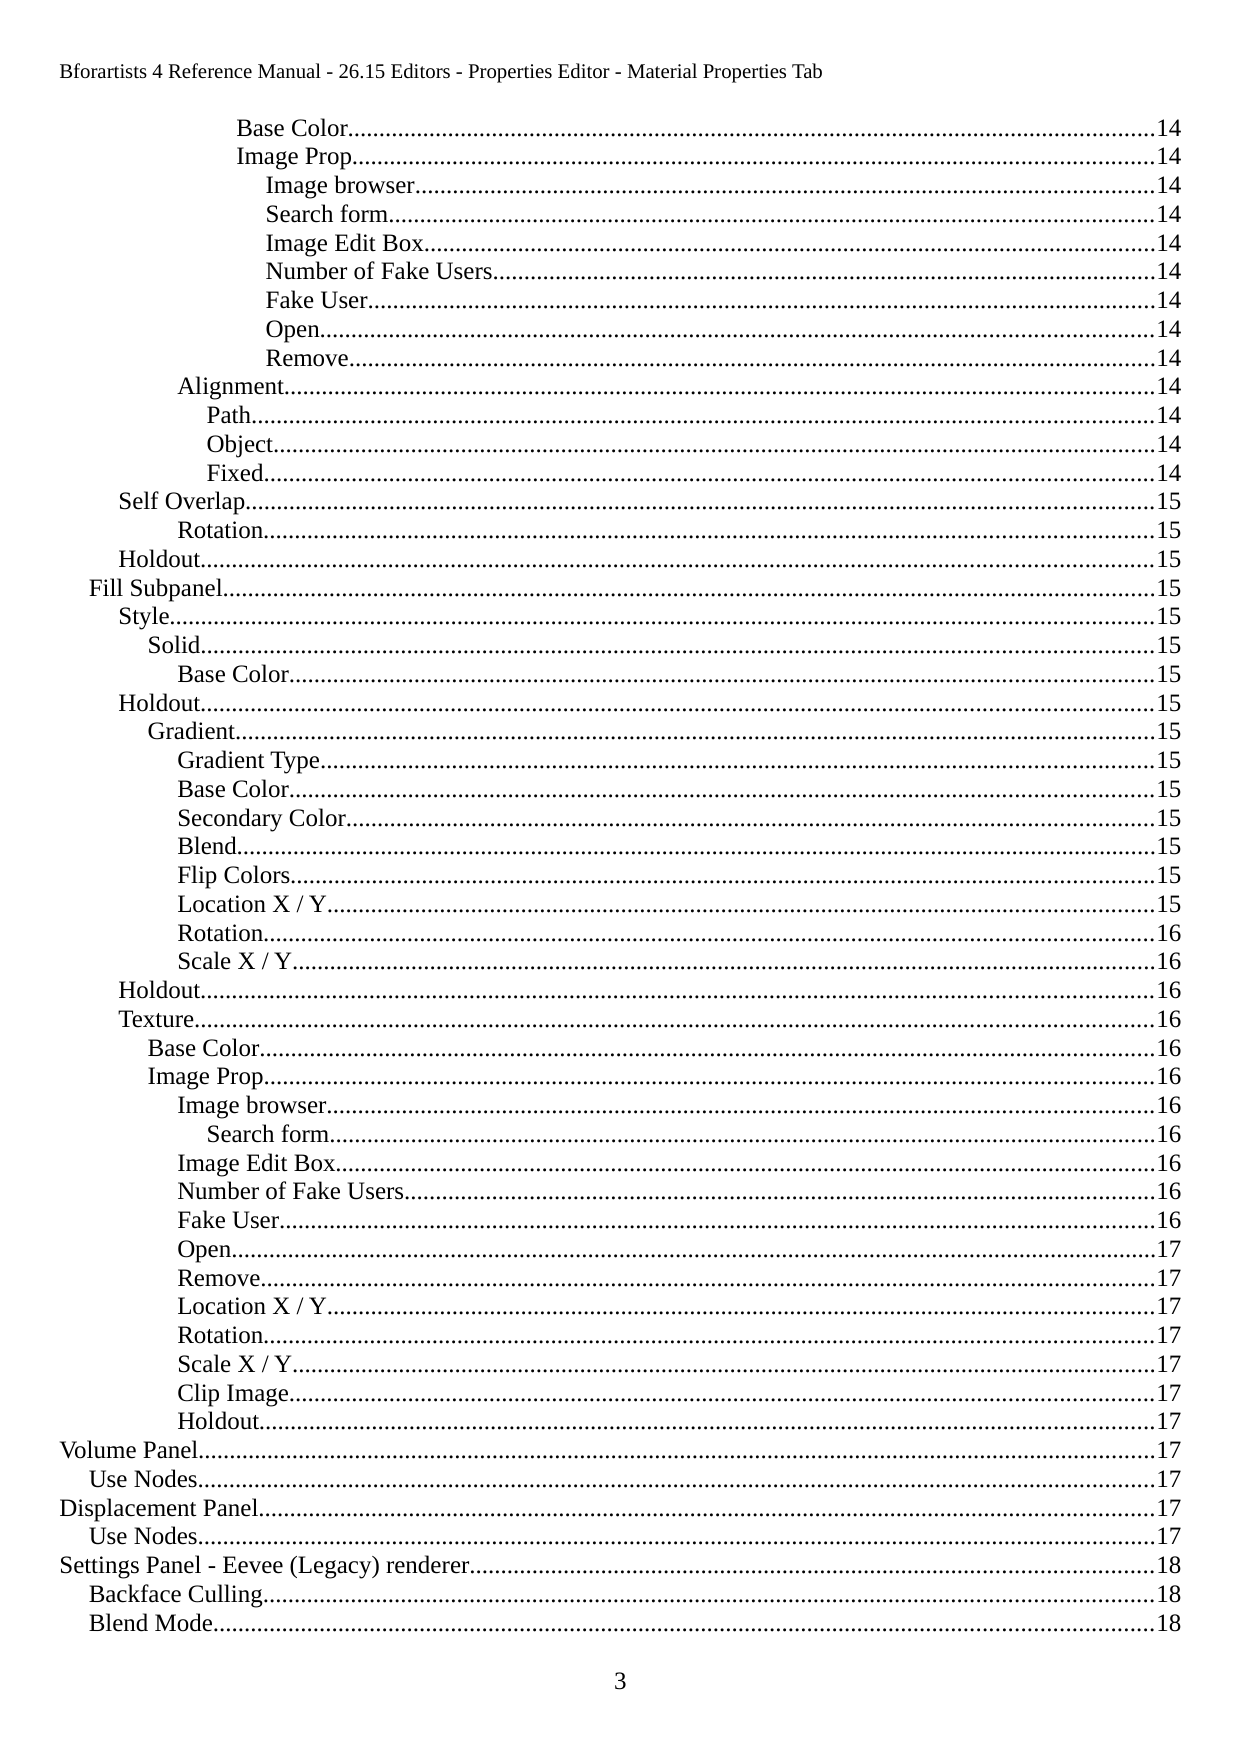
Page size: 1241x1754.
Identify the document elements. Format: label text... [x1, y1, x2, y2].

text Base Color 15 [177, 774, 1181, 803]
text Holdout 15 [118, 688, 1181, 716]
text Style 15 [118, 601, 1181, 630]
text Use Nodes 17 [88, 1464, 1181, 1493]
text Image Edit Box 14 [265, 228, 1181, 256]
text Blend Mode 18 [88, 1608, 1181, 1636]
text Open 17 [177, 1234, 1181, 1263]
text Number of Fake Users 16 [177, 1176, 1181, 1205]
text Backface Culling 18 [88, 1579, 1181, 1608]
text Remove 14 [265, 343, 1181, 371]
text Image Prop 16 [147, 1061, 1181, 1090]
text Number of Fake Users 14 [265, 256, 1181, 285]
text Alignment 14 [177, 371, 1181, 400]
text Fake User 16 [177, 1205, 1181, 1234]
text Volume Panel 17 [59, 1435, 1181, 1464]
text Open 14 [265, 314, 1181, 343]
text Base Color 14 [236, 113, 1181, 141]
text Rotation 17 [177, 1320, 1181, 1349]
text Location X / Y 15 [177, 889, 1181, 918]
text Fake User 14 [265, 285, 1181, 314]
text Gradient 15 [147, 716, 1181, 745]
text Rotation 15 [177, 515, 1181, 544]
text Holdout 17 [177, 1406, 1181, 1435]
text Image Prop 14 [236, 141, 1181, 170]
text Fill Subpanel 15 [88, 573, 1181, 601]
text Self Overlap 15 [118, 486, 1181, 515]
text Gradient Type 15 [177, 745, 1181, 774]
text Flip Colors 15 [177, 860, 1181, 889]
text Image browser 14 [265, 170, 1181, 199]
text Image Edit Box 16 [177, 1148, 1181, 1176]
text Settings Panel - Eevee (Legacy) renderer 18 [59, 1550, 1181, 1579]
text Clip Image 17 [177, 1378, 1181, 1406]
text Displacement Panel 17 [59, 1493, 1181, 1521]
text Holdout 15 [118, 544, 1181, 573]
text Path 14 [206, 400, 1181, 429]
text Object 14 [206, 429, 1181, 458]
text Scale X / Y 17 [177, 1349, 1181, 1378]
text Texture 16 [118, 1004, 1181, 1033]
text Location X / Y 17 [177, 1291, 1181, 1320]
text Secondary Color 15 [177, 803, 1181, 831]
text Search form 14 [265, 199, 1181, 228]
text Remove 17 [177, 1263, 1181, 1291]
text Base Color 16 [147, 1033, 1181, 1061]
text Base Color 15 [177, 659, 1181, 688]
text Blend 15 [177, 831, 1181, 860]
text Use Nodes 17 [88, 1521, 1181, 1550]
text Search form 16 [206, 1119, 1181, 1148]
text Fixed 14 [206, 458, 1181, 486]
text Scale X / Y 16 [177, 946, 1181, 975]
text Rotation 16 [177, 918, 1181, 946]
text Image browser 16 [177, 1090, 1181, 1119]
text Solid 15 [147, 630, 1181, 659]
text Holdout 16 [118, 975, 1181, 1004]
